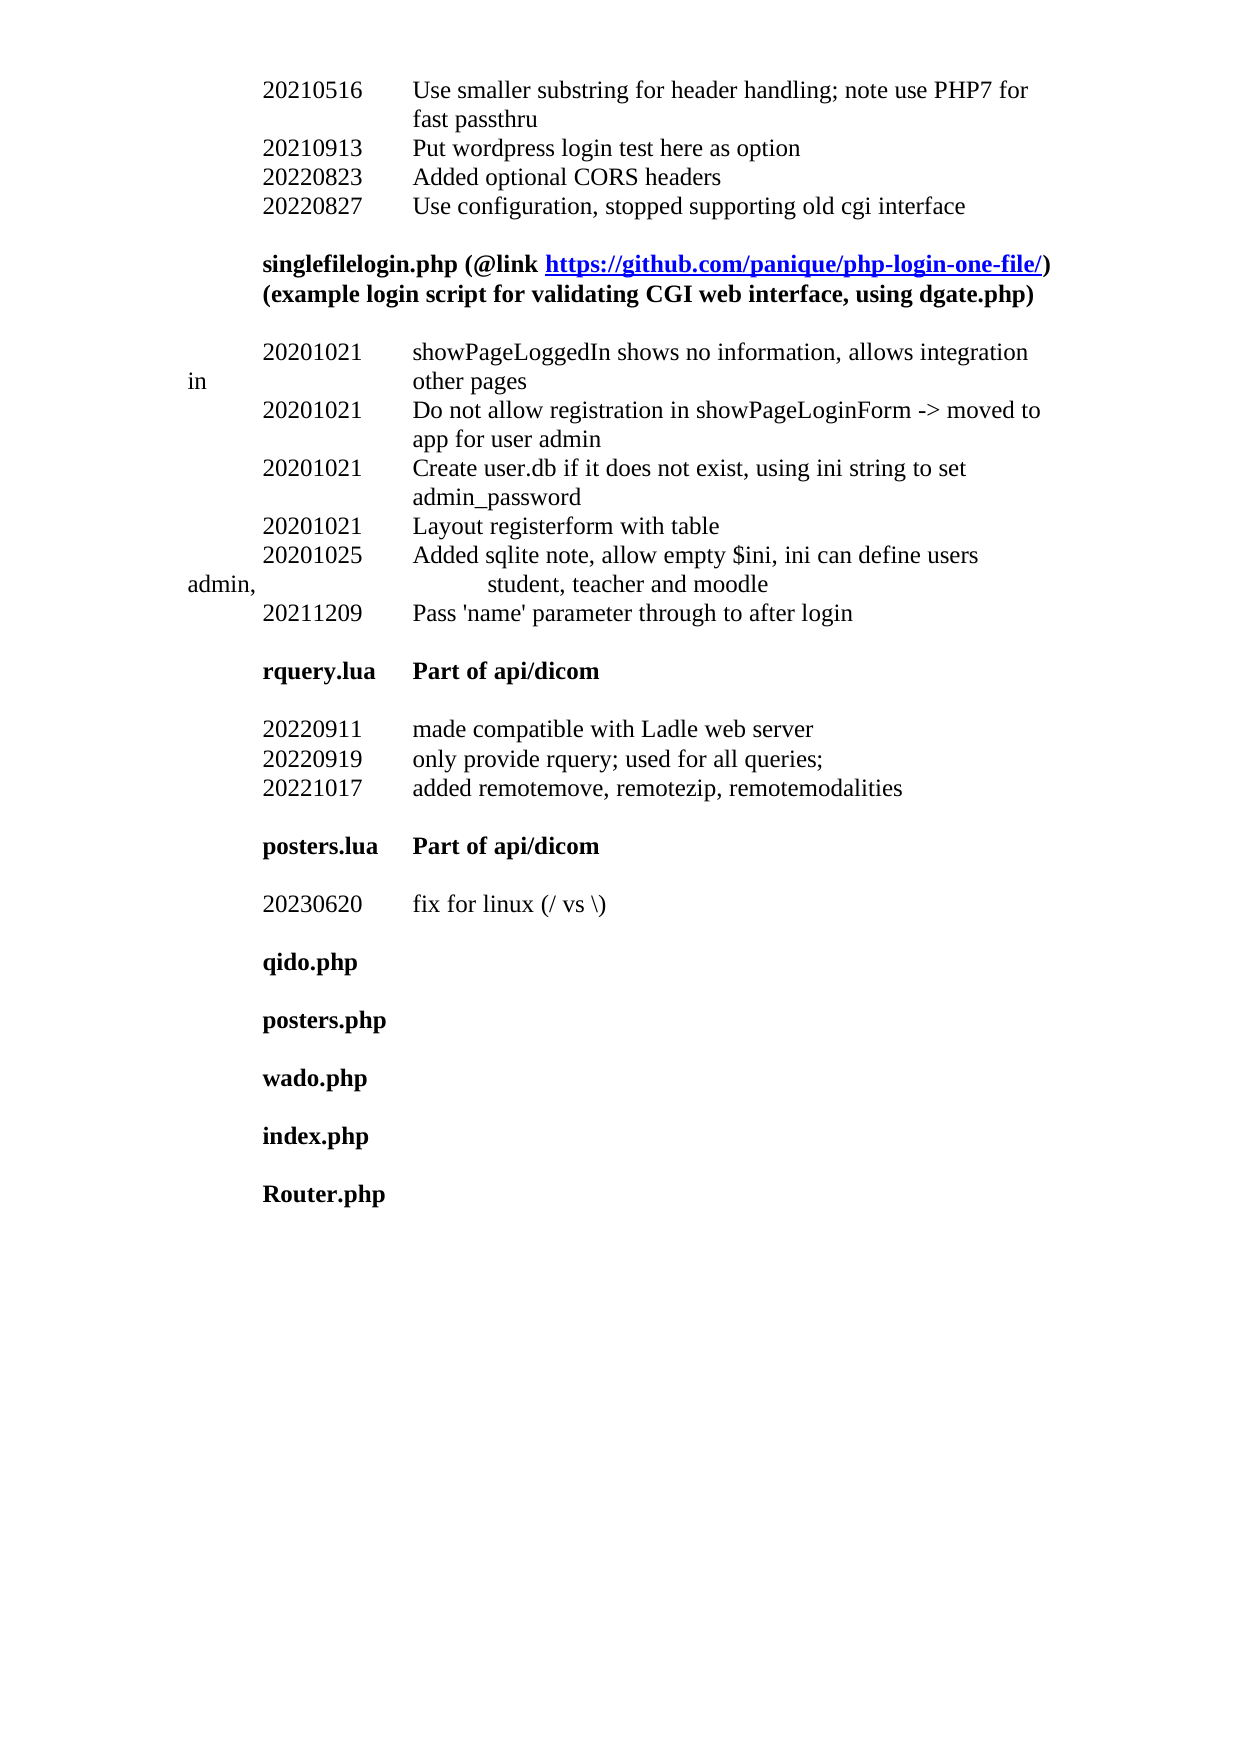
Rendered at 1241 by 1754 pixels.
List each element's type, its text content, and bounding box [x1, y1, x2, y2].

text posters.php [187, 1005, 1053, 1034]
text 20201021 showPageLoggedIn shows no information, allows integration in other pages 20201021 Do not allow registration in showPageLoginForm -> moved to app for user admin 20201021 Create user.db if it does not exist, using ini string to set admin_password 20201021 Layout registerform with table 20201025 Added sqlite note, allow empty $ini, ini can define users admin, student, teacher and moodle [187, 337, 1053, 598]
text wado.php [187, 1063, 1053, 1092]
text 20221017 added remotemove, remotezip, remotemodalities [187, 772, 1053, 802]
text posters.lua Part of api/dicom [187, 831, 1053, 860]
text rquery.lua Part of api/dicom [187, 656, 1053, 685]
text qido.php [187, 947, 1053, 976]
text 20220919 only provide rquery; used for all queries; [187, 743, 1053, 772]
text Router.php [187, 1179, 1053, 1208]
text index.php [187, 1121, 1053, 1150]
text (example login script for validating CGI web interface, using dgate.php) [187, 278, 1053, 307]
text 20211209 Pass 'name' parameter through to after login [187, 598, 1053, 627]
text 20230620 fix for linux (/ vs \) [187, 889, 1053, 918]
text 20220911 made compatible with Ladle web server [187, 714, 1053, 743]
text 20210516 Use smaller substring for header handling; note use PHP7 for fast passthru 20210913 Put wordpress login test here as option 20220823 Added optional CORS headers 20220827 Use configuration, stopped supporting old cgi interface [187, 75, 1053, 249]
text singlefilelogin.php (@link https://github.com/panique/php-login-one-file/) [187, 249, 1053, 278]
